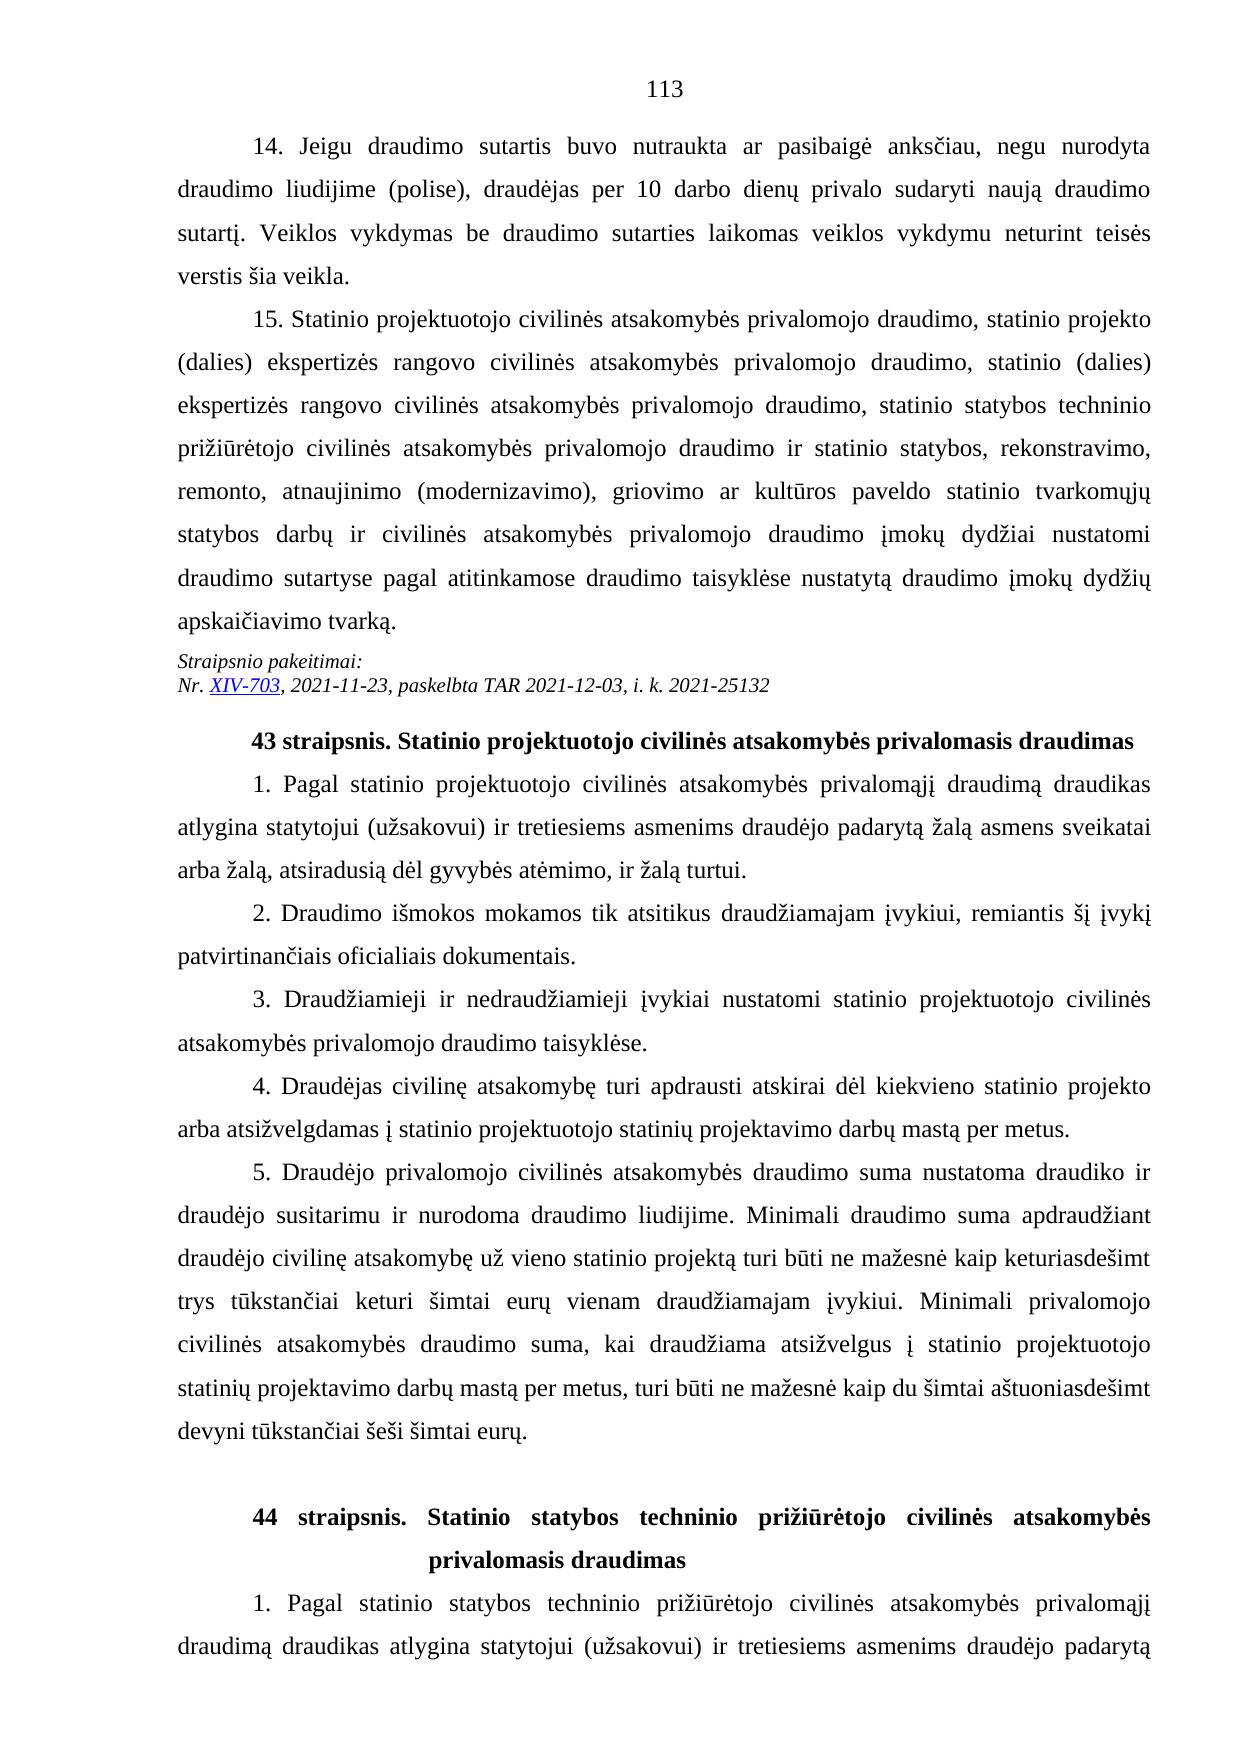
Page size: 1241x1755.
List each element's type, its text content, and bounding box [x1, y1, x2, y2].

text Nr. XIV-703, 2021-11-23, paskelbta TAR 2021-12-03, i. k. 2021-25132 [177, 673, 1152, 697]
text 1. Pagal statinio projektuotojo civilinės atsakomybės privalomąjį draudimą draudikas atlygina statytojui (užsakovui) ir tretiesiems asmenims draudėjo padarytą žalą asmens sveikatai arba žalą, atsiradusią dėl gyvybės atėmimo, ir žalą turtui. [177, 769, 1152, 884]
text 44 straipsnis. Statinio statybos techninio prižiūrėtojo civilinės atsakomybės privalomasis draudimas [252, 1502, 1152, 1574]
text 3. Draudžiamieji ir nedraudžiamieji įvykiai nustatomi statinio projektuotojo civilinės atsakomybės privalomojo draudimo taisyklėse. [177, 984, 1152, 1056]
text 5. Draudėjo privalomojo civilinės atsakomybės draudimo suma nustatoma draudiko ir draudėjo susitarimu ir nurodoma draudimo liudijime. Minimali draudimo suma apdraudžiant draudėjo civilinę atsakomybę už vieno statinio projektą turi būti ne mažesnė kaip keturiasdešimt trys tūkstančiai keturi šimtai eurų vienam draudžiamajam įvykiui. Minimali privalomojo civilinės atsakomybės draudimo suma, kai draudžiama atsižvelgus į statinio projektuotojo statinių projektavimo darbų mastą per metus, turi būti ne mažesnė kaip du šimtai aštuoniasdešimt devyni tūkstančiai šeši šimtai eurų. [177, 1157, 1152, 1444]
text 43 straipsnis. Statinio projektuotojo civilinės atsakomybės privalomasis draudimas [251, 726, 1152, 754]
text 1. Pagal statinio statybos techninio prižiūrėtojo civilinės atsakomybės privalomąjį draudimą draudikas atlygina statytojui (užsakovui) ir tretiesiems asmenims draudėjo padarytą [177, 1588, 1152, 1660]
text 2. Draudimo išmokos mokamos tik atsitikus draudžiamajam įvykiui, remiantis šį įvykį patvirtinančiais oficialiais dokumentais. [177, 898, 1152, 970]
text 4. Draudėjas civilinę atsakomybę turi apdrausti atskirai dėl kiekvieno statinio projekto arba atsižvelgdamas į statinio projektuotojo statinių projektavimo darbų mastą per metus. [177, 1071, 1152, 1143]
text 15. Statinio projektuotojo civilinės atsakomybės privalomojo draudimo, statinio projekto (dalies) ekspertizės rangovo civilinės atsakomybės privalomojo draudimo, statinio (dalies) ekspertizės rangovo civilinės atsakomybės privalomojo draudimo, statinio statybos techninio prižiūrėtojo civilinės atsakomybės privalomojo draudimo ir statinio statybos, rekonstravimo, remonto, atnaujinimo (modernizavimo), griovimo ar kultūros paveldo statinio tvarkomųjų statybos darbų ir civilinės atsakomybės privalomojo draudimo įmokų dydžiai nustatomi draudimo sutartyse pagal atitinkamose draudimo taisyklėse nustatytą draudimo įmokų dydžių apskaičiavimo tvarką. [177, 304, 1152, 634]
text Straipsnio pakeitimai: [177, 649, 1152, 673]
text 14. Jeigu draudimo sutartis buvo nutraukta ar pasibaigė anksčiau, negu nurodyta draudimo liudijime (polise), draudėjas per 10 darbo dienų privalo sudaryti naują draudimo sutartį. Veiklos vykdymas be draudimo sutarties laikomas veiklos vykdymu neturint teisės verstis šia veikla. [177, 131, 1152, 289]
